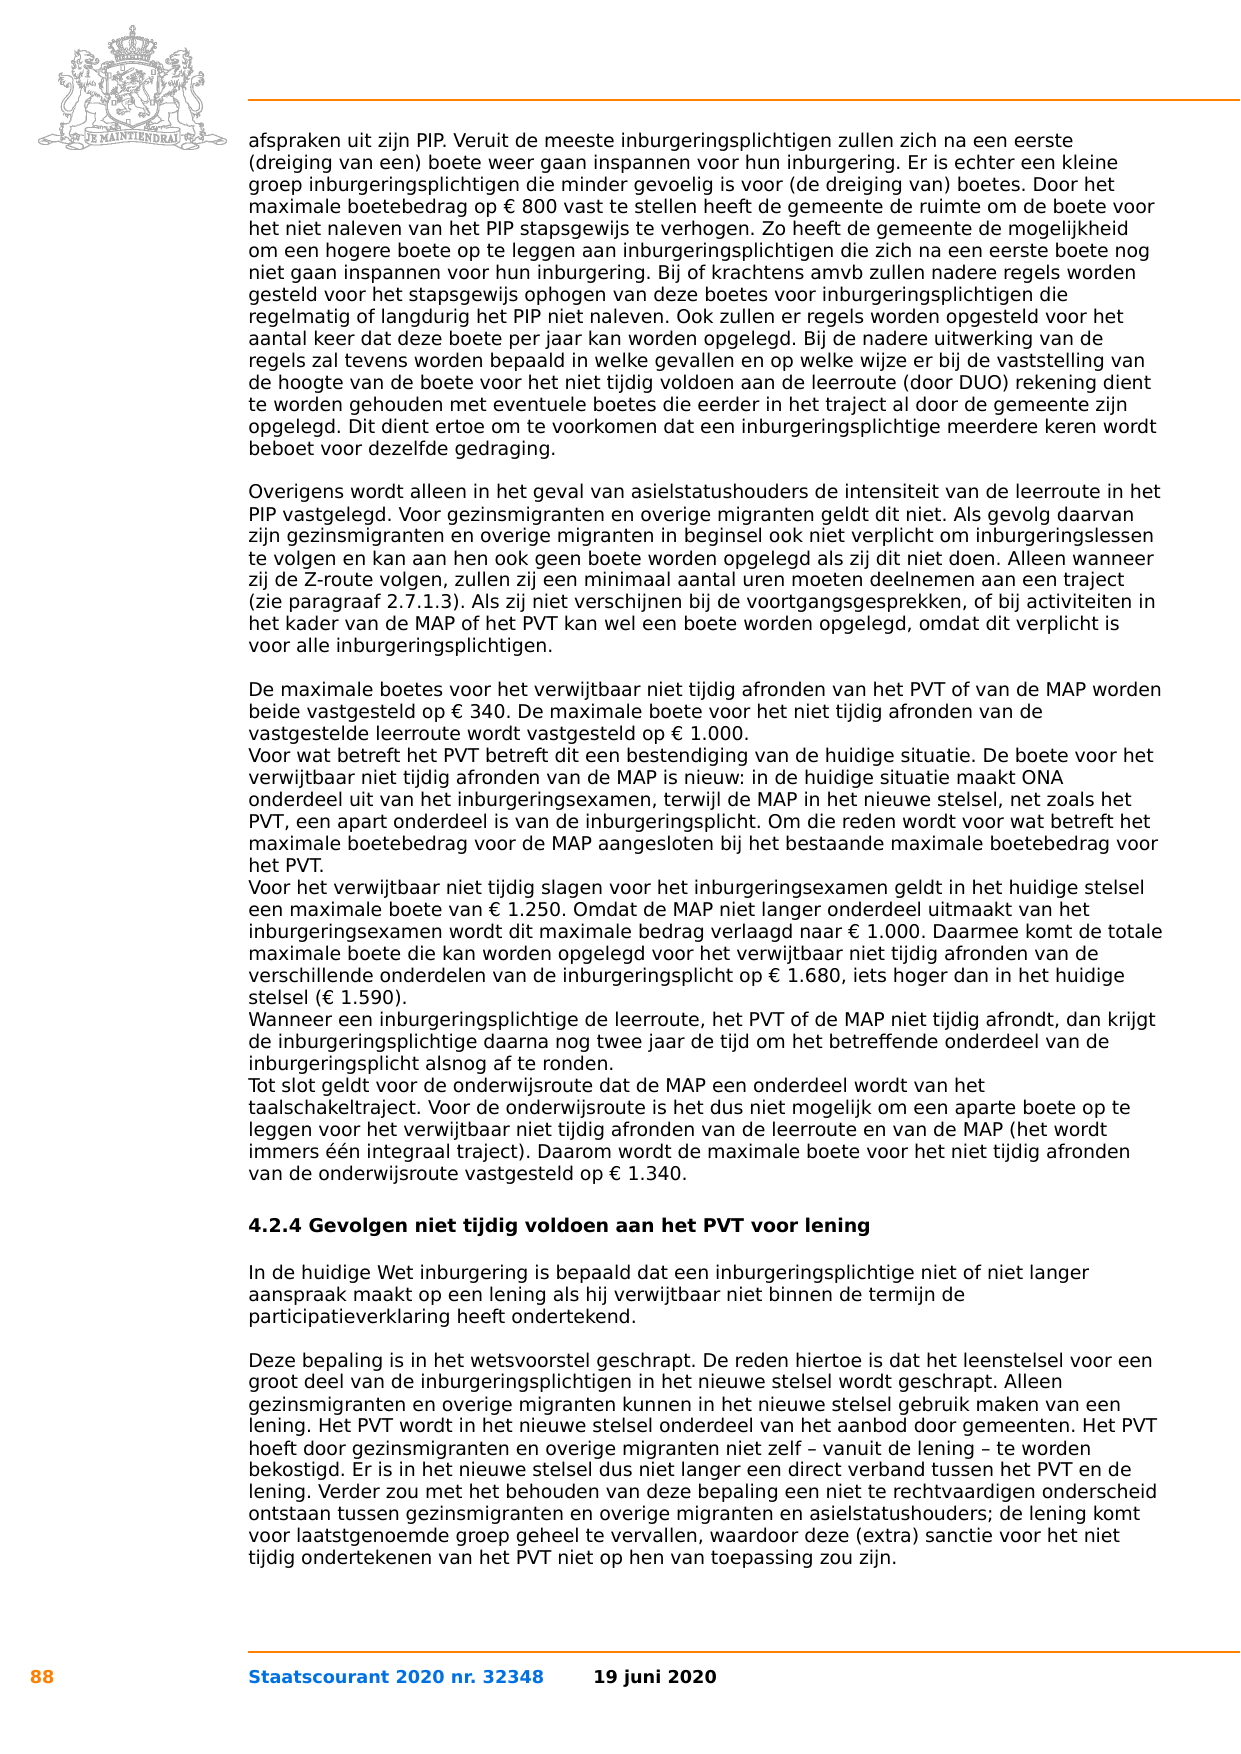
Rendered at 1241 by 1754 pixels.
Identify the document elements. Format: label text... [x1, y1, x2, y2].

text Tot slot geldt voor de onderwijsroute dat de MAP een onderdeel wordt van het taalschakeltraject. Voor de onderwijsroute is het dus niet mogelijk om een aparte boete op te leggen voor het verwijtbaar niet tijdig afronden van de leerroute en van de MAP (het wordt immers één integraal traject). Daarom wordt de maximale boete voor het niet tijdig afronden van de onderwijsroute vastgesteld op € 1.340. [248, 1075, 1163, 1185]
text Voor het verwijtbaar niet tijdig slagen voor het inburgeringsexamen geldt in het huidige stelsel een maximale boete van € 1.250. Omdat de MAP niet langer onderdeel uitmaakt van het inburgeringsexamen wordt dit maximale bedrag verlaagd naar € 1.000. Daarmee komt de totale maximale boete die kan worden opgelegd voor het verwijtbaar niet tijdig afronden van de verschillende onderdelen van de inburgeringsplicht op € 1.680, iets hoger dan in het huidige stelsel (€ 1.590). [248, 877, 1163, 1009]
text Overigens wordt alleen in het geval van asielstatushouders de intensiteit van de leerroute in het PIP vastgelegd. Voor gezinsmigranten en overige migranten geldt dit niet. Als gevolg daarvan zijn gezinsmigranten en overige migranten in beginsel ook niet verplicht om inburgeringslessen te volgen en kan aan hen ook geen boete worden opgelegd als zij dit niet doen. Alleen wanneer zij de Z-route volgen, zullen zij een minimaal aantal uren moeten deelnemen aan een traject (zie paragraaf 2.7.1.3). Als zij niet verschijnen bij de voortgangsgesprekken, of bij activiteiten in het kader van de MAP of het PVT kan wel een boete worden opgelegd, omdat dit verplicht is voor alle inburgeringsplichtigen. [248, 481, 1163, 657]
text afspraken uit zijn PIP. Veruit de meeste inburgeringsplichtigen zullen zich na een eerste (dreiging van een) boete weer gaan inspannen voor hun inburgering. Er is echter een kleine groep inburgeringsplichtigen die minder gevoelig is voor (de dreiging van) boetes. Door het maximale boetebedrag op € 800 vast te stellen heeft de gemeente de ruimte om de boete voor het niet naleven van het PIP stapsgewijs te verhogen. Zo heeft de gemeente de mogelijkheid om een hogere boete op te leggen aan inburgeringsplichtigen die zich na een eerste boete nog niet gaan inspannen voor hun inburgering. Bij of krachtens amvb zullen nadere regels worden gesteld voor het stapsgewijs ophogen van deze boetes voor inburgeringsplichtigen die regelmatig of langdurig het PIP niet naleven. Ook zullen er regels worden opgesteld voor het aantal keer dat deze boete per jaar kan worden opgelegd. Bij de nadere uitwerking van de regels zal tevens worden bepaald in welke gevallen en op welke wijze er bij de vaststelling van de hoogte van de boete voor het niet tijdig voldoen aan de leerroute (door DUO) rekening dient te worden gehouden met eventuele boetes die eerder in het traject al door de gemeente zijn opgelegd. Dit dient ertoe om te voorkomen dat een inburgeringsplichtige meerdere keren wordt beboet voor dezelfde gedraging. [248, 130, 1163, 459]
text De maximale boetes voor het verwijtbaar niet tijdig afronden van het PVT of van de MAP worden beide vastgesteld op € 340. De maximale boete voor het niet tijdig afronden van de vastgestelde leerroute wordt vastgesteld op € 1.000. [248, 679, 1163, 745]
text Wanneer een inburgeringsplichtige de leerroute, het PVT of de MAP niet tijdig afrondt, dan krijgt de inburgeringsplichtige daarna nog twee jaar de tijd om het betreffende onderdeel van de inburgeringsplicht alsnog af te ronden. [248, 1009, 1163, 1075]
text In de huidige Wet inburgering is bepaald dat een inburgeringsplichtige niet of niet langer aanspraak maakt op een lening als hij verwijtbaar niet binnen de termijn de participatieverklaring heeft ondertekend. [248, 1262, 1163, 1328]
text Deze bepaling is in het wetsvoorstel geschrapt. De reden hiertoe is dat het leenstelsel voor een groot deel van de inburgeringsplichtigen in het nieuwe stelsel wordt geschrapt. Alleen gezinsmigranten en overige migranten kunnen in het nieuwe stelsel gebruik maken van een lening. Het PVT wordt in het nieuwe stelsel onderdeel van het aanbod door gemeenten. Het PVT hoeft door gezinsmigranten en overige migranten niet zelf – vanuit de lening – te worden bekostigd. Er is in het nieuwe stelsel dus niet langer een direct verband tussen het PVT en de lening. Verder zou met het behouden van deze bepaling een niet te rechtvaardigen onderscheid ontstaan tussen gezinsmigranten en overige migranten en asielstatushouders; de lening komt voor laatstgenoemde groep geheel te vervallen, waardoor deze (extra) sanctie voor het niet tijdig ondertekenen van het PVT niet op hen van toepassing zou zijn. [248, 1349, 1163, 1569]
picture [38, 25, 227, 150]
text Voor wat betreft het PVT betreft dit een bestendiging van de huidige situatie. De boete voor het verwijtbaar niet tijdig afronden van de MAP is nieuw: in de huidige situatie maakt ONA onderdeel uit van het inburgeringsexamen, terwijl de MAP in het nieuwe stelsel, net zoals het PVT, een apart onderdeel is van de inburgeringsplicht. Om die reden wordt voor wat betreft het maximale boetebedrag voor de MAP aangesloten bij het bestaande maximale boetebedrag voor het PVT. [248, 745, 1163, 877]
subtitle 4.2.4 Gevolgen niet tijdig voldoen aan het PVT voor lening [248, 1215, 1163, 1237]
